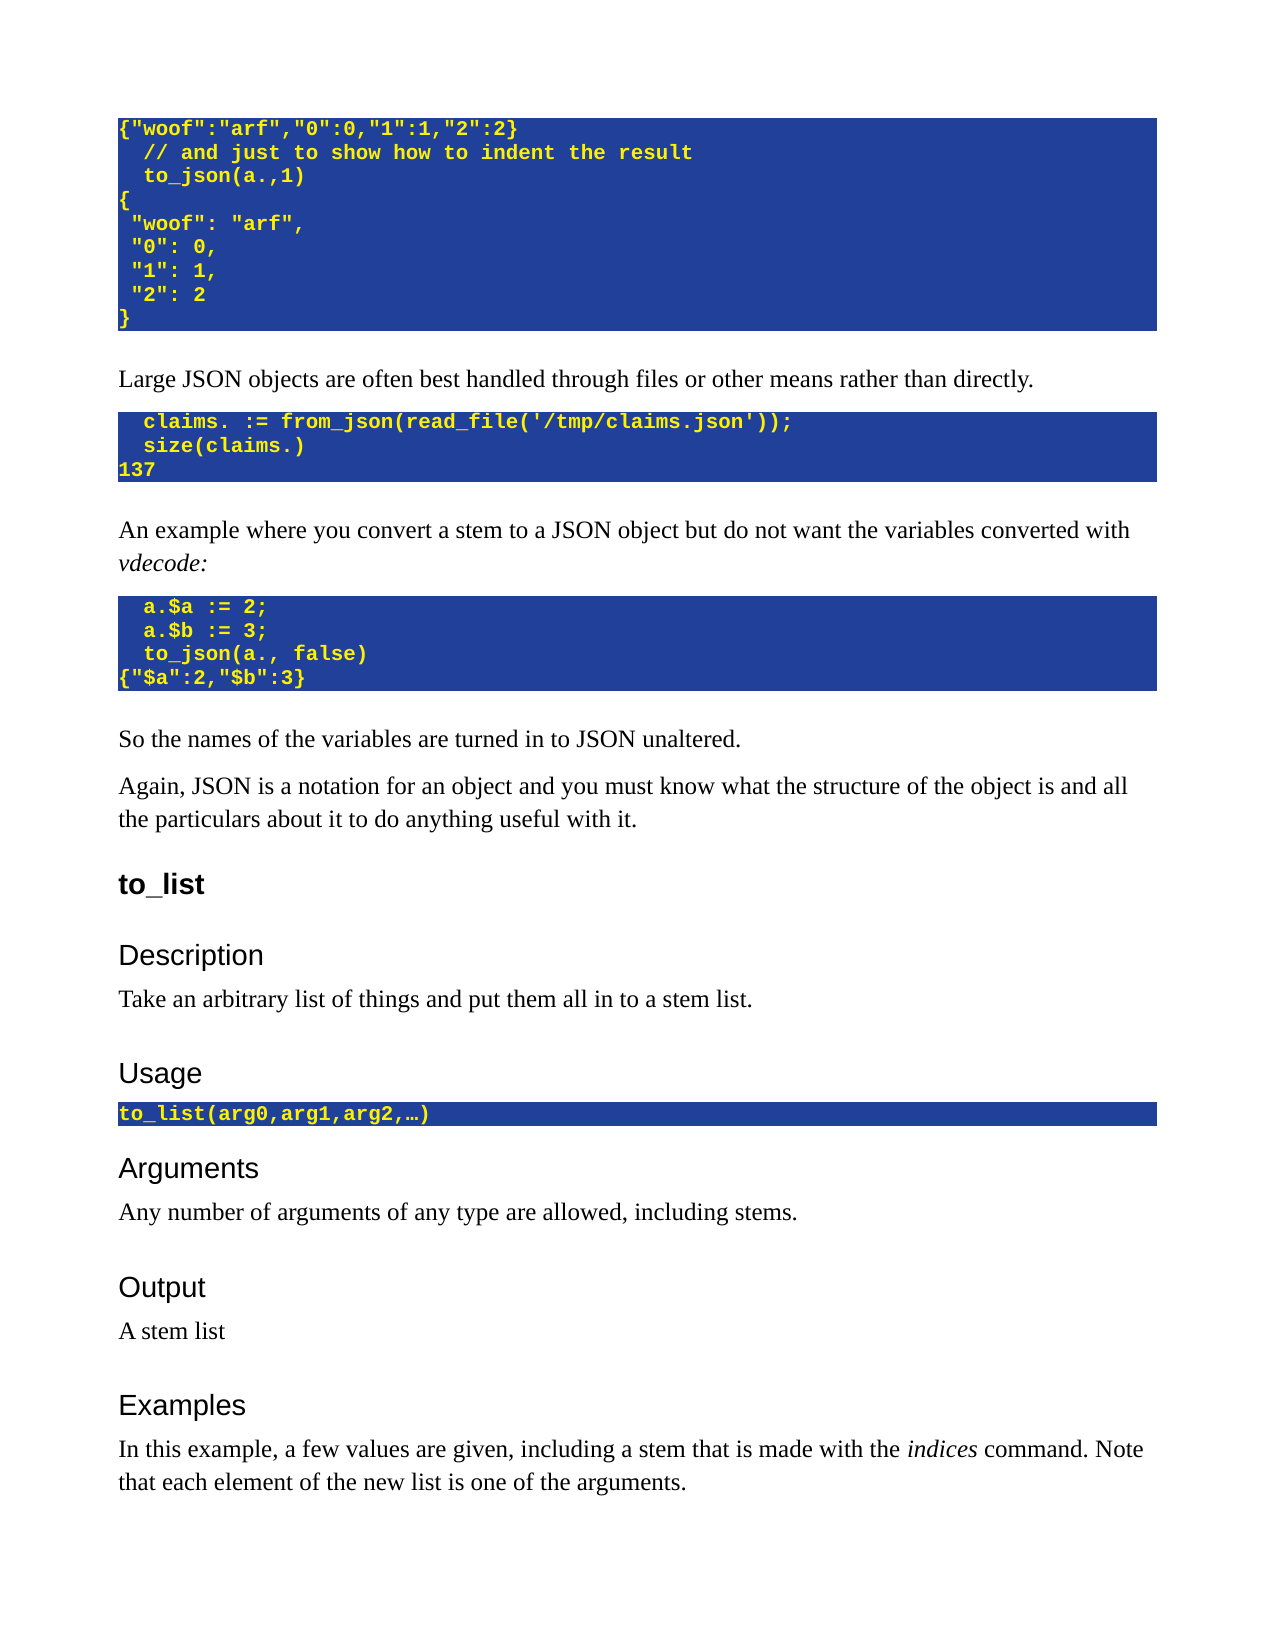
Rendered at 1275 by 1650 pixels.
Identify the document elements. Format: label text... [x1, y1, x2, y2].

text to_json(a., false) [118, 643, 1157, 667]
text An example where you convert a stem to a JSON object but do not want the variables converted with vdecode: [118, 482, 1157, 577]
text a.$a := 2; [118, 596, 1157, 620]
text "woof": "arf", [118, 213, 1157, 236]
text { [118, 189, 1157, 213]
text Take an arbitrary list of things and put them all in to a stem list. [118, 984, 1157, 1013]
text So the names of the variables are turned in to JSON unaltered. [118, 691, 1157, 752]
subtitle Examples [118, 1388, 1157, 1422]
text // and just to show how to indent the result [118, 142, 1157, 165]
text a.$b := 3; [118, 620, 1157, 643]
text claims. := from_json(read_file('/tmp/claims.json')); [118, 412, 1157, 435]
text to_json(a.,1) [118, 165, 1157, 189]
text {"woof":"arf","0":0,"1":1,"2":2} [118, 118, 1157, 142]
text } [118, 307, 1157, 331]
subtitle Description [118, 938, 1157, 971]
text Large JSON objects are often best handled through files or other means rather than directly. [118, 331, 1157, 393]
text to_list(arg0,arg1,arg2,…) [118, 1102, 1157, 1126]
text "1": 1, [118, 260, 1157, 284]
text 137 [118, 459, 1157, 482]
subtitle Arguments [118, 1151, 1157, 1185]
text {"$a":2,"$b":3} [118, 667, 1157, 691]
text Any number of arguments of any type are allowed, including stems. [118, 1197, 1157, 1226]
text A stem list [118, 1316, 1157, 1344]
subtitle Output [118, 1270, 1157, 1303]
subtitle to_list [118, 867, 1157, 900]
text Again, JSON is a notation for an object and you must know what the structure of the object is and all the particulars about it to do anything useful with it. [118, 771, 1157, 833]
text size(claims.) [118, 435, 1157, 459]
subtitle Usage [118, 1056, 1157, 1090]
text "0": 0, [118, 236, 1157, 260]
text "2": 2 [118, 284, 1157, 307]
text In this example, a few values are given, including a stem that is made with the indices command. Note that each element of the new list is one of the arguments. [118, 1434, 1157, 1496]
